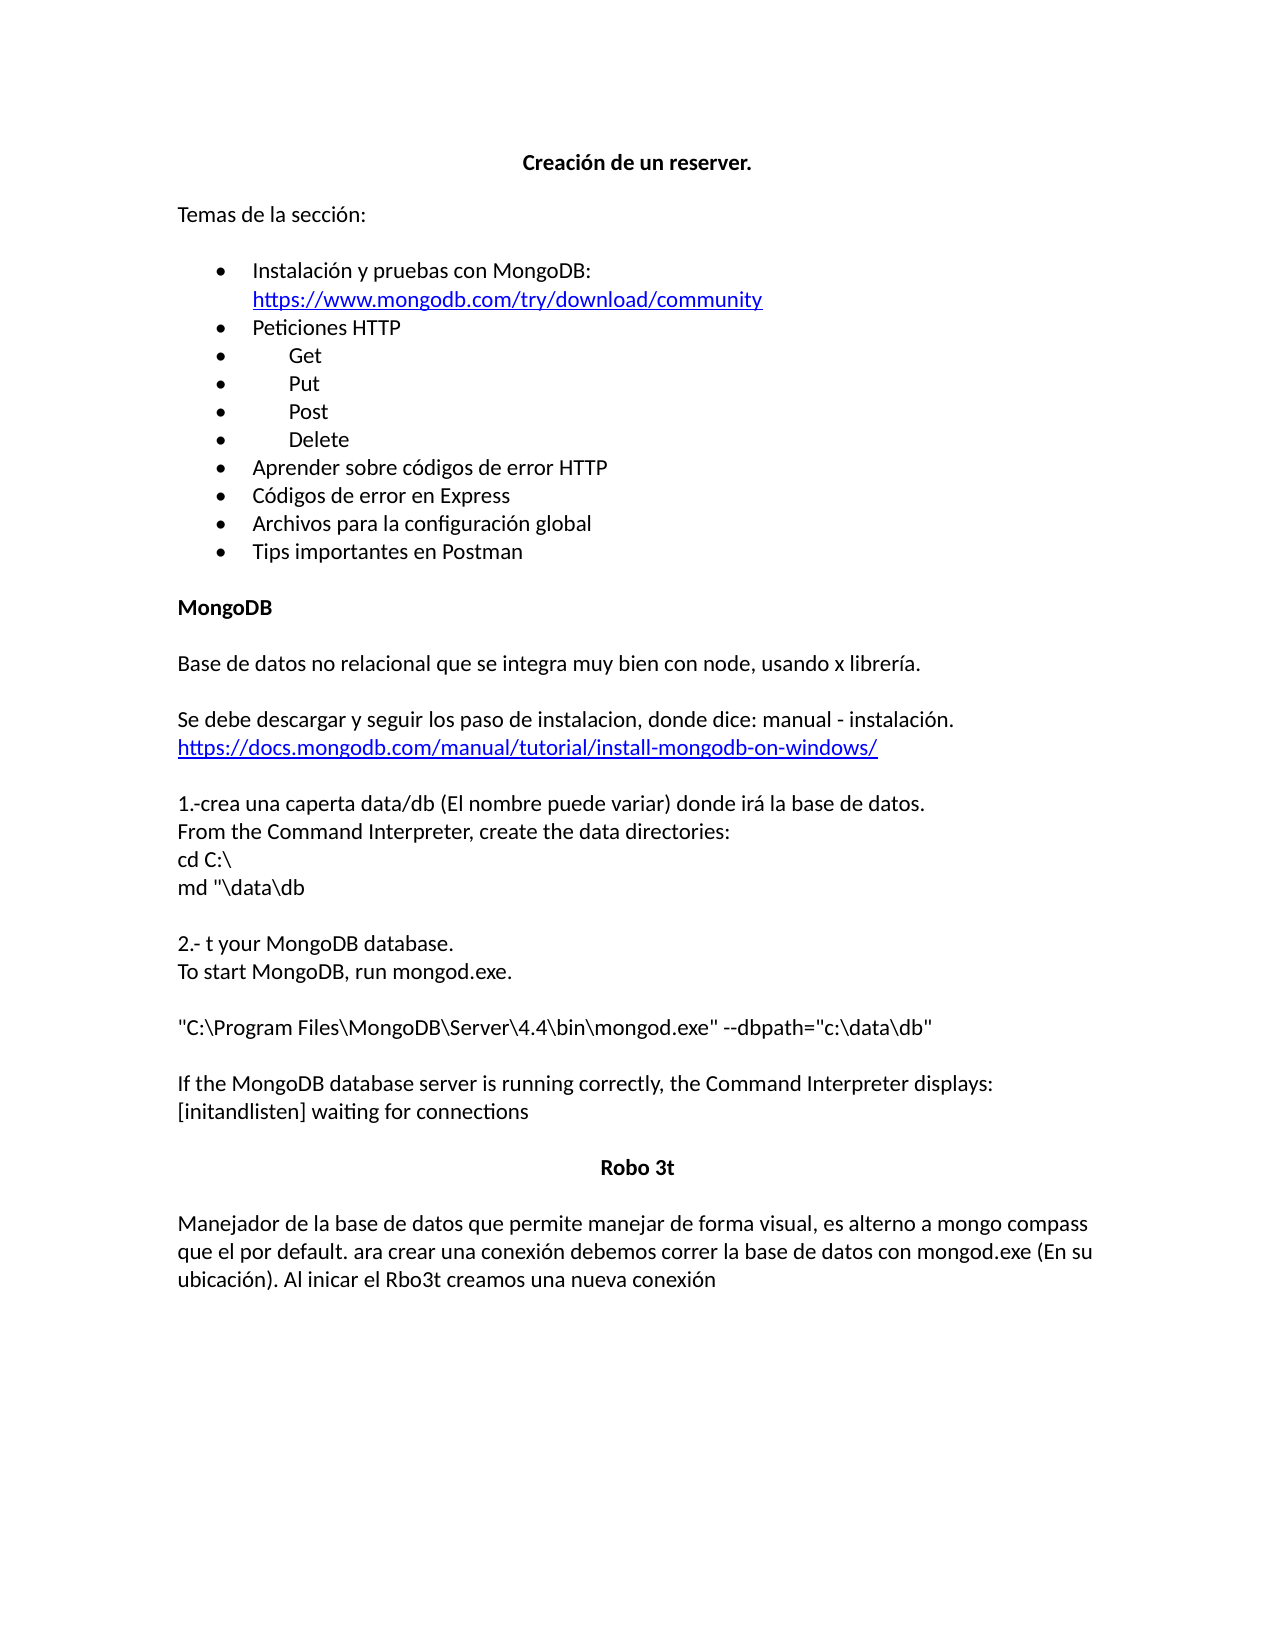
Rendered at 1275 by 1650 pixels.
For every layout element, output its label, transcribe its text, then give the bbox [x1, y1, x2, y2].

text Robo 3t [177, 1153, 1098, 1181]
text 1.-crea una caperta data/db (El nombre puede variar) donde irá la base de datos. [177, 789, 1098, 817]
text To start MongoDB, run mongod.exe. [177, 957, 1098, 985]
text Temas de la sección: [177, 201, 1098, 229]
list Peticiones HTTP [215, 313, 1098, 341]
list Post [215, 397, 1098, 425]
text Base de datos no relacional que se integra muy bien con node, usando x librería. [177, 649, 1098, 677]
text If the MongoDB database server is running correctly, the Command Interpreter displays: [177, 1069, 1098, 1097]
text Creación de un reserver. [177, 148, 1098, 176]
text cd C:\ [177, 845, 1098, 873]
text Manejador de la base de datos que permite manejar de forma visual, es alterno a mongo compass que el por default. ara crear una conexión debemos correr la base de datos con mongod.exe (En su ubicación). Al inicar el Rbo3t creamos una nueva conexión [177, 1209, 1098, 1293]
text From the Command Interpreter, create the data directories: [177, 817, 1098, 845]
list Códigos de error en Express [215, 481, 1098, 509]
list Instalación y pruebas con MongoDB: https://www.mongodb.com/try/download/community [215, 257, 1098, 313]
list Delete [215, 425, 1098, 453]
text "C:\Program Files\MongoDB\Server\4.4\bin\mongod.exe" --dbpath="c:\data\db" [177, 1013, 1098, 1041]
list Archivos para la configuración global [215, 509, 1098, 537]
text md "\data\db [177, 873, 1098, 901]
list Put [215, 369, 1098, 397]
list Aprender sobre códigos de error HTTP [215, 453, 1098, 481]
text MongoDB [177, 593, 1098, 621]
text [initandlisten] waiting for connections [177, 1097, 1098, 1125]
text Se debe descargar y seguir los paso de instalacion, donde dice: manual - instalación. https://docs.mongodb.com/manual/tutorial/install-mongodb-on-windows/ [177, 705, 1098, 761]
list Get [215, 341, 1098, 369]
text 2.- t your MongoDB database. [177, 929, 1098, 957]
list Tips importantes en Postman [215, 537, 1098, 565]
